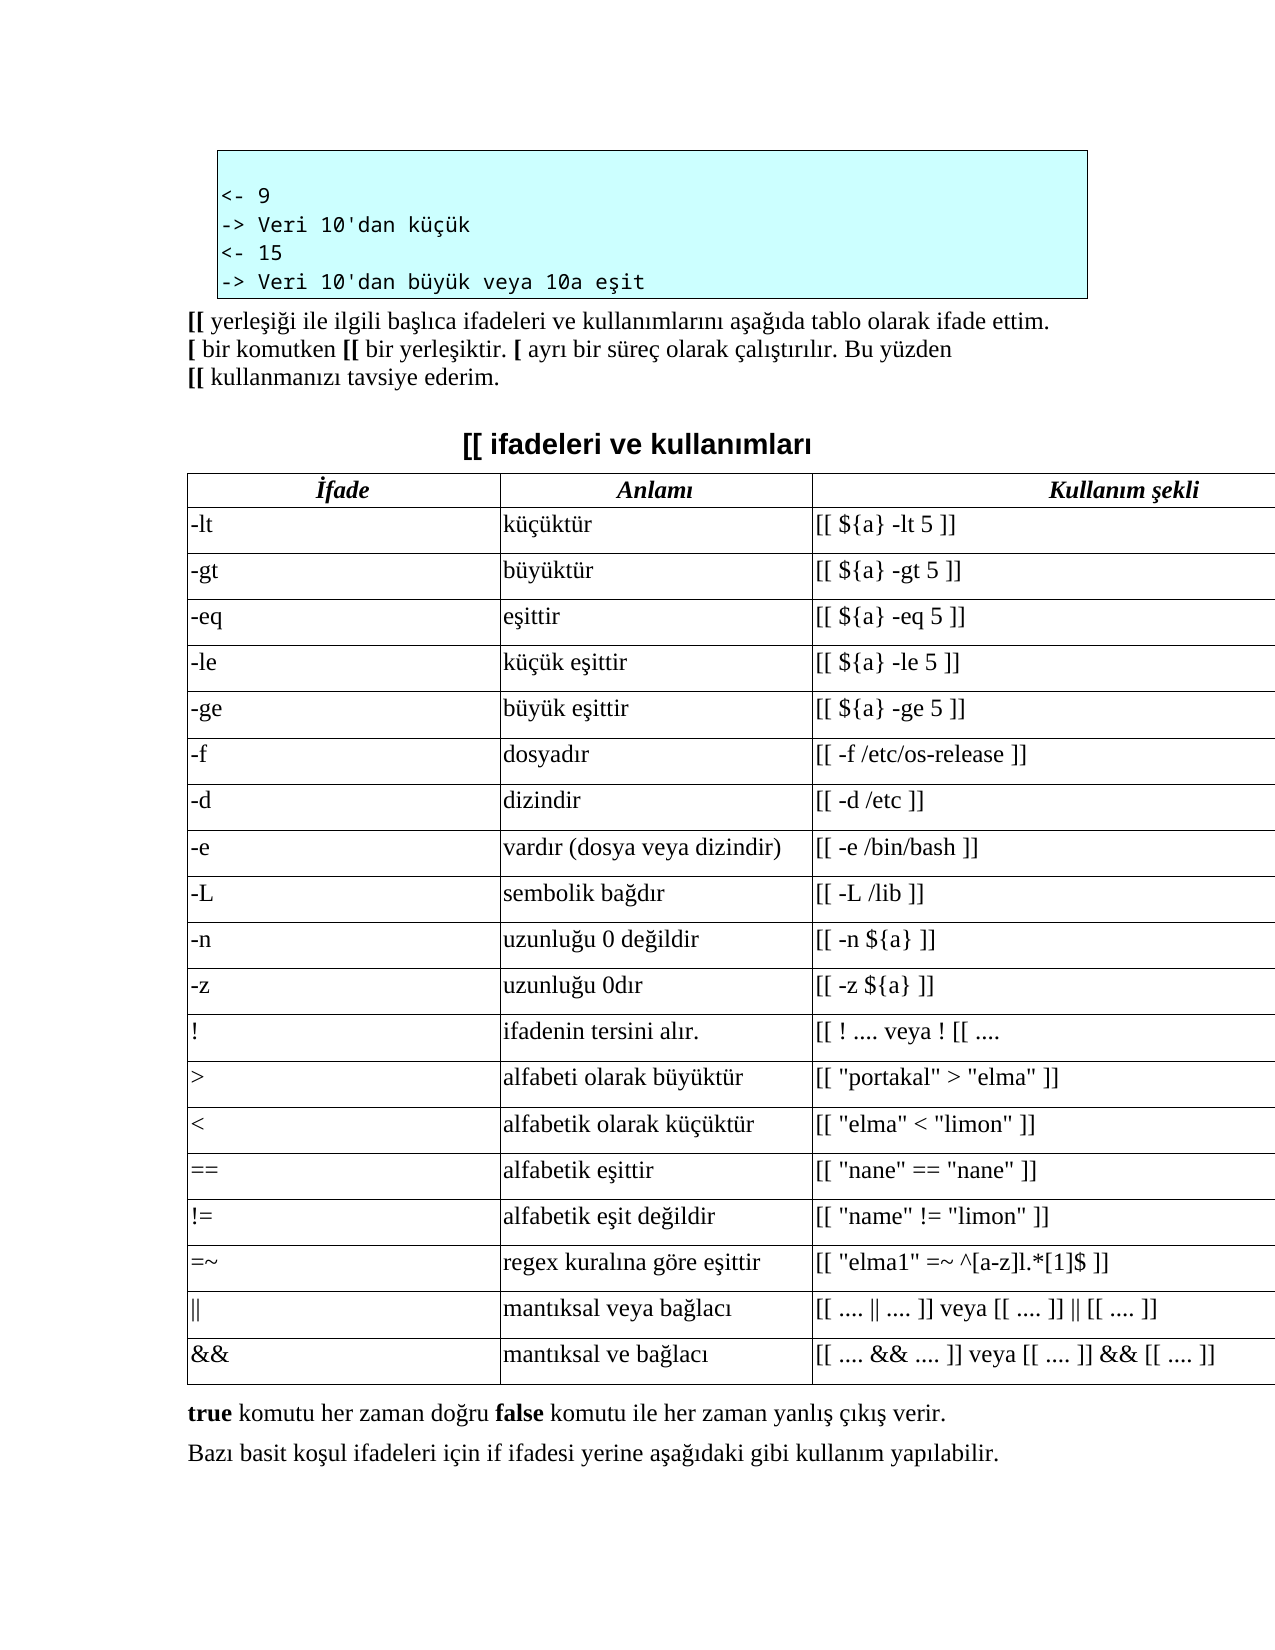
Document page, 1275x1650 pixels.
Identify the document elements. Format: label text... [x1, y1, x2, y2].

table_cell > [188, 1062, 500, 1107]
text Bazı basit koşul ifadeleri için if ifadesi yerine aşağıdaki gibi kullanım yapılabilir. [187, 1439, 1087, 1467]
table_cell [[ -L /lib ]] [813, 877, 1275, 922]
table_cell -gt [188, 554, 500, 599]
table_cell dizindir [501, 785, 812, 830]
table_cell uzunluğu 0 değildir [501, 923, 812, 968]
table_cell -z [188, 969, 500, 1014]
table_cell küçüktür [501, 508, 812, 553]
table_cell [[ "elma1" =~ ^[a-z]l.*[1]$ ]] [813, 1246, 1275, 1291]
table_cell büyüktür [501, 554, 812, 599]
table_cell -d [188, 785, 500, 830]
table_header Anlamı [501, 474, 812, 507]
table_cell eşittir [501, 600, 812, 645]
table_cell != [188, 1200, 500, 1245]
table_cell -ge [188, 692, 500, 737]
table_cell [[ -e /bin/bash ]] [813, 831, 1275, 876]
table_cell alfabetik olarak küçüktür [501, 1108, 812, 1153]
table_cell uzunluğu 0dır [501, 969, 812, 1014]
table_cell =~ [188, 1246, 500, 1291]
table_cell regex kuralına göre eşittir [501, 1246, 812, 1291]
table_cell [[ "name" != "limon" ]] [813, 1200, 1275, 1245]
table_cell -lt [188, 508, 500, 553]
table_cell [[ ${a} -le 5 ]] [813, 646, 1275, 691]
table_cell [[ ! .... veya ! [[ .... [813, 1015, 1275, 1061]
table_cell [[ ${a} -ge 5 ]] [813, 692, 1275, 737]
table_cell [[ -d /etc ]] [813, 785, 1275, 830]
text true komutu her zaman doğru false komutu ile her zaman yanlış çıkış verir. [187, 1399, 1087, 1426]
table_cell == [188, 1154, 500, 1199]
text <- 9 -> Veri 10'dan küçük <- 15 -> Veri 10'dan büyük veya 10a eşit [218, 151, 1087, 298]
table_cell mantıksal ve bağlacı [501, 1339, 812, 1383]
table_cell alfabetik eşit değildir [501, 1200, 812, 1245]
table_cell ifadenin tersini alır. [501, 1015, 812, 1061]
text [[ yerleşiği ile ilgili başlıca ifadeleri ve kullanımlarını aşağıda tablo olarak ifade ettim. [ bir komutken [[ bir yerleşiktir. [ ayrı bir süreç olarak çalıştırılır. Bu yüzden [[ kullanmanızı tavsiye ederim. [187, 307, 1087, 391]
table_cell < [188, 1108, 500, 1153]
table_cell || [188, 1292, 500, 1337]
table_cell [[ ${a} -eq 5 ]] [813, 600, 1275, 645]
table_cell ! [188, 1015, 500, 1061]
table_cell -f [188, 739, 500, 784]
title [[ ifadeleri ve kullanımları [187, 428, 1087, 461]
table_cell [[ ${a} -gt 5 ]] [813, 554, 1275, 599]
table_cell küçük eşittir [501, 646, 812, 691]
table_cell [[ "portakal" > "elma" ]] [813, 1062, 1275, 1107]
table_header İfade [188, 474, 500, 507]
table_cell büyük eşittir [501, 692, 812, 737]
table_cell alfabeti olarak büyüktür [501, 1062, 812, 1107]
table_cell [[ "elma" < "limon" ]] [813, 1108, 1275, 1153]
table_cell -L [188, 877, 500, 922]
table_cell && [188, 1339, 500, 1383]
table_cell alfabetik eşittir [501, 1154, 812, 1199]
table_cell dosyadır [501, 739, 812, 784]
table_cell [[ -n ${a} ]] [813, 923, 1275, 968]
table_cell [[ -z ${a} ]] [813, 969, 1275, 1014]
table_cell -le [188, 646, 500, 691]
table_header Kullanım şekli [813, 474, 1275, 507]
table_cell vardır (dosya veya dizindir) [501, 831, 812, 876]
table_cell [[ ${a} -lt 5 ]] [813, 508, 1275, 553]
table_cell -n [188, 923, 500, 968]
table_cell [[ .... || .... ]] veya [[ .... ]] || [[ .... ]] [813, 1292, 1275, 1337]
table_cell [[ -f /etc/os-release ]] [813, 739, 1275, 784]
table_cell -eq [188, 600, 500, 645]
table_cell -e [188, 831, 500, 876]
table_cell [[ "nane" == "nane" ]] [813, 1154, 1275, 1199]
table_cell mantıksal veya bağlacı [501, 1292, 812, 1337]
table_cell sembolik bağdır [501, 877, 812, 922]
table_cell [[ .... && .... ]] veya [[ .... ]] && [[ .... ]] [813, 1339, 1275, 1383]
